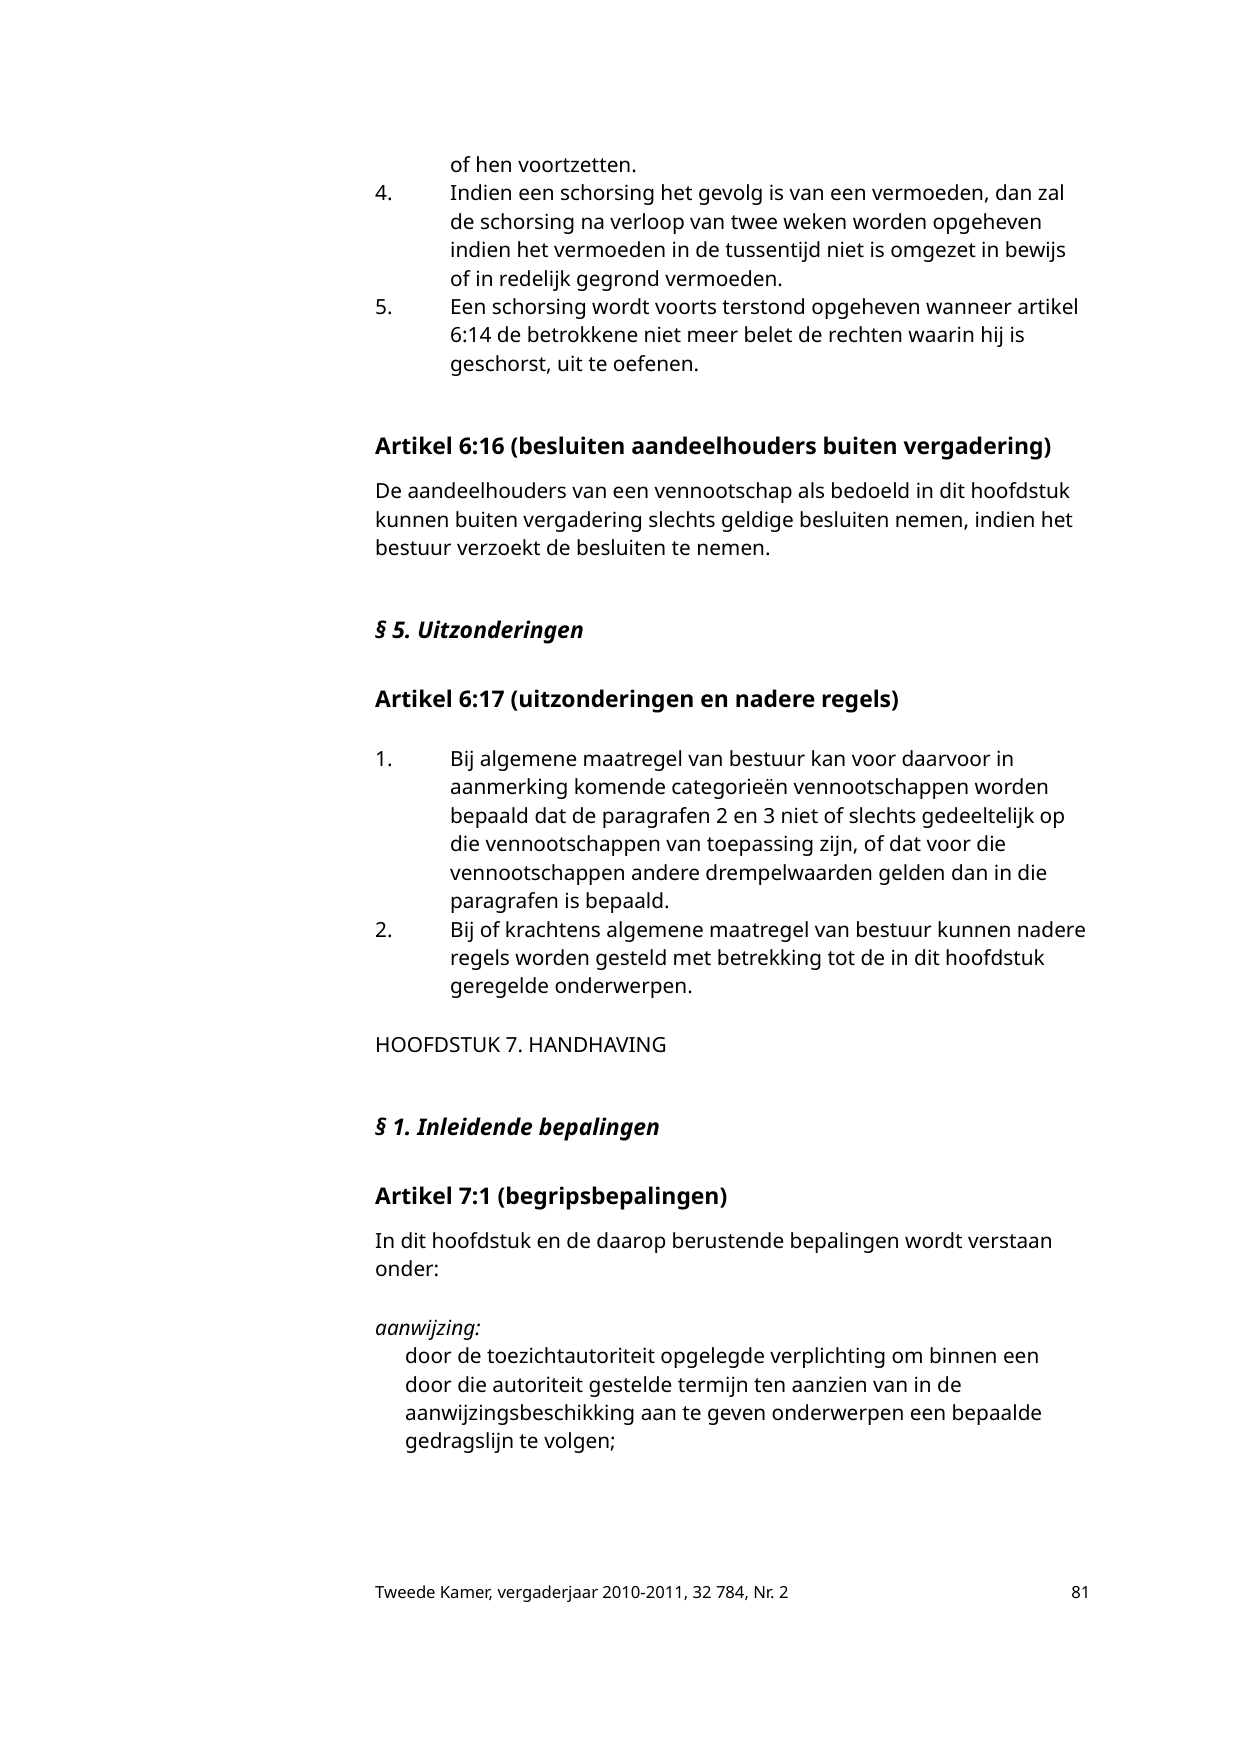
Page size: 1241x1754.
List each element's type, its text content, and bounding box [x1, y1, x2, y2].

text aanwijzing: [375, 1313, 1090, 1341]
subtitle Artikel 7:1 (begripsbepalingen) [375, 1180, 1090, 1211]
text door de toezichtautoriteit opgelegde verplichting om binnen een door die autoriteit gestelde termijn ten aanzien van in de aanwijzingsbeschikking aan te geven onderwerpen een bepaalde gedragslijn te volgen; [405, 1341, 1090, 1455]
subtitle Artikel 6:17 (uitzonderingen en nadere regels) [375, 683, 1090, 714]
list Indien een schorsing het gevolg is van een vermoeden, dan zal de schorsing na verloop van twee weken worden opgeheven indien het vermoeden in de tussentijd niet is omgezet in bewijs of in redelijk gegrond vermoeden. [375, 178, 1090, 292]
subtitle Artikel 6:16 (besluiten aandeelhouders buiten vergadering) [375, 430, 1090, 461]
text De aandeelhouders van een vennootschap als bedoeld in dit hoofdstuk kunnen buiten vergadering slechts geldige besluiten nemen, indien het bestuur verzoekt de besluiten te nemen. [375, 476, 1090, 562]
subtitle HOOFDSTUK 7. HANDHAVING [375, 1030, 1090, 1058]
list Bij algemene maatregel van bestuur kan voor daarvoor in aanmerking komende categorieën vennootschappen worden bepaald dat de paragrafen 2 en 3 niet of slechts gedeeltelijk op die vennootschappen van toepassing zijn, of dat voor die vennootschappen andere drempelwaarden gelden dan in die paragrafen is bepaald. [375, 744, 1090, 915]
list of hen voortzetten. [375, 150, 1090, 178]
text In dit hoofdstuk en de daarop berustende bepalingen wordt verstaan onder: [375, 1226, 1090, 1283]
subtitle § 5. Uitzonderingen [375, 614, 1090, 645]
subtitle § 1. Inleidende bepalingen [375, 1111, 1090, 1142]
list Bij of krachtens algemene maatregel van bestuur kunnen nadere regels worden gesteld met betrekking tot de in dit hoofdstuk geregelde onderwerpen. [375, 915, 1090, 1000]
list Een schorsing wordt voorts terstond opgeheven wanneer artikel 6:14 de betrokkene niet meer belet de rechten waarin hij is geschorst, uit te oefenen. [375, 292, 1090, 377]
